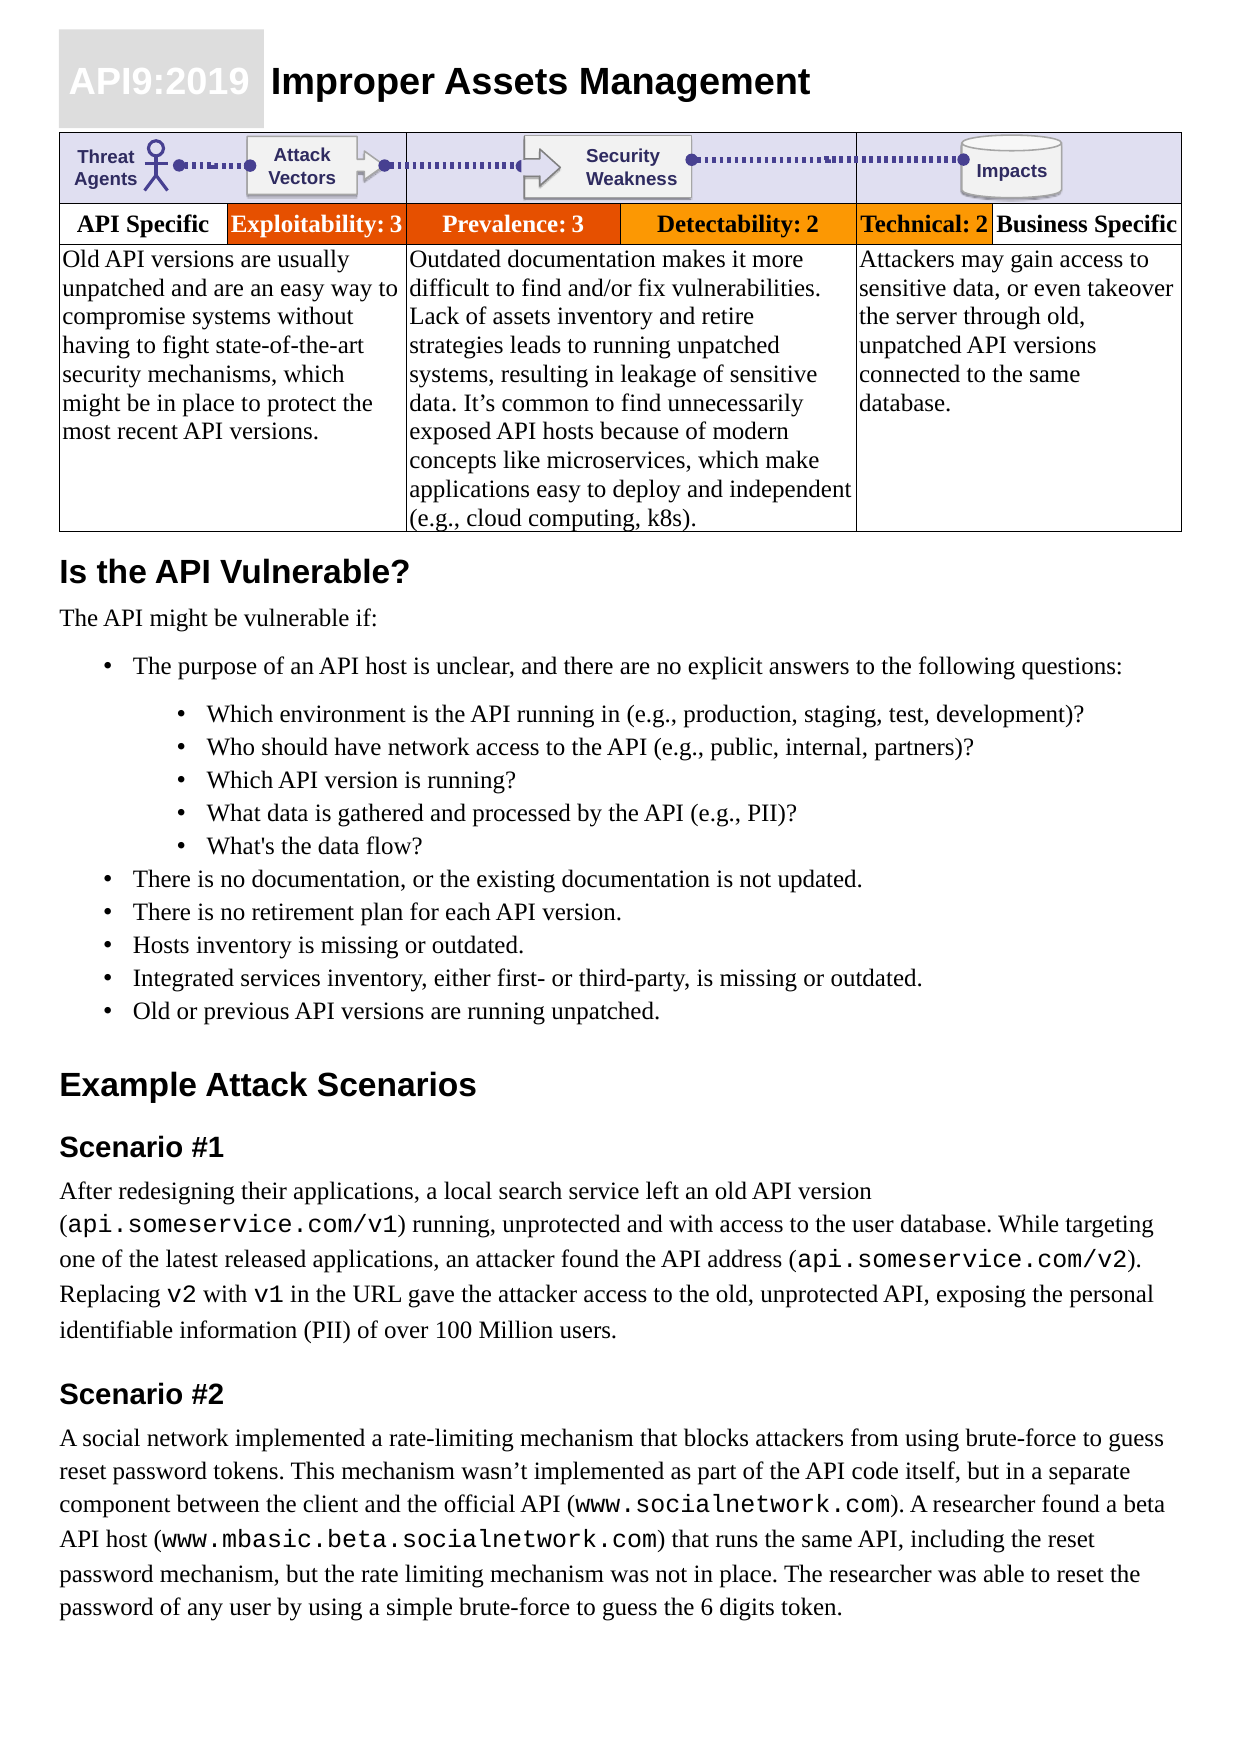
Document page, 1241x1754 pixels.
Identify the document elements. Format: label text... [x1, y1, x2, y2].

list Integrated services inventory, either first- or third-party, is missing or outdated. [103, 963, 1181, 992]
table_cell API Specific [60, 204, 227, 244]
list Which environment is the API running in (e.g., production, staging, test, development)? [177, 699, 1181, 727]
subtitle Is the API Vulnerable? [59, 552, 1181, 591]
table_header [992, 133, 1181, 203]
table_cell Attackers may gain access to sensitive data, or even takeover the server through old, unpatched API versions connected to the same database. [857, 245, 1181, 531]
list Which API version is running? [177, 765, 1181, 793]
table_cell Exploitability: 3 [228, 204, 406, 244]
subtitle Scenario #2 [59, 1377, 1181, 1411]
list Hosts inventory is missing or outdated. [103, 930, 1181, 959]
list There is no documentation, or the existing documentation is not updated. [103, 864, 1181, 893]
table_cell Old API versions are usually unpatched and are an easy way to compromise systems without having to fight state-of-the-art security mechanisms, which might be in place to protect the most recent API versions. [60, 245, 406, 531]
text A social network implemented a rate-limiting mechanism that blocks attackers from using brute-force to guess reset password tokens. This mechanism wasn’t implemented as part of the API code itself, but in a separate component between the client and the official API (www.socialnetwork.com). A researcher found a beta API host (www.mbasic.beta.socialnetwork.com) that runs the same API, including the reset password mechanism, but the rate limiting mechanism was not in place. The researcher was able to reset the password of any user by using a simple brute-force to guess the 6 digits token. [59, 1423, 1181, 1621]
list What's the data flow? [177, 831, 1181, 859]
list The purpose of an API host is unclear, and there are no explicit answers to the following questions: [103, 651, 1181, 680]
table_cell Technical: 2 [857, 204, 992, 244]
table_cell Outdated documentation makes it more difficult to find and/or fix vulnerabilities. Lack of assets inventory and retire strategies leads to running unpatched systems, resulting in leakage of sensitive data. It’s common to find unnecessarily exposed API hosts because of modern concepts like microservices, which make applications easy to deploy and independent (e.g., cloud computing, k8s). [407, 245, 856, 531]
table_header [60, 133, 227, 203]
list There is no retirement plan for each API version. [103, 897, 1181, 926]
list What data is gathered and processed by the API (e.g., PII)? [177, 798, 1181, 827]
table_cell Detectability: 2 [621, 204, 856, 244]
table_header [620, 133, 856, 203]
table_cell Business Specific [993, 204, 1181, 244]
text The API might be vulnerable if: [59, 603, 1181, 632]
subtitle Scenario #1 [59, 1130, 1181, 1164]
table_header [857, 133, 992, 203]
list Old or previous API versions are running unpatched. [103, 996, 1181, 1025]
table_cell Prevalence: 3 [407, 204, 620, 244]
table_header [227, 133, 406, 203]
list Who should have network access to the API (e.g., public, internal, partners)? [177, 732, 1181, 761]
text After redesigning their applications, a local search service left an old API version (api.someservice.com/v1) running, unprotected and with access to the user database. While targeting one of the latest released applications, an attacker found the API address (api.someservice.com/v2). Replacing v2 with v1 in the URL gave the attacker access to the old, unprotected API, exposing the personal identifiable information (PII) of over 100 Million users. [59, 1176, 1181, 1343]
subtitle Example Attack Scenarios [59, 1064, 1181, 1103]
table_header [407, 133, 620, 203]
